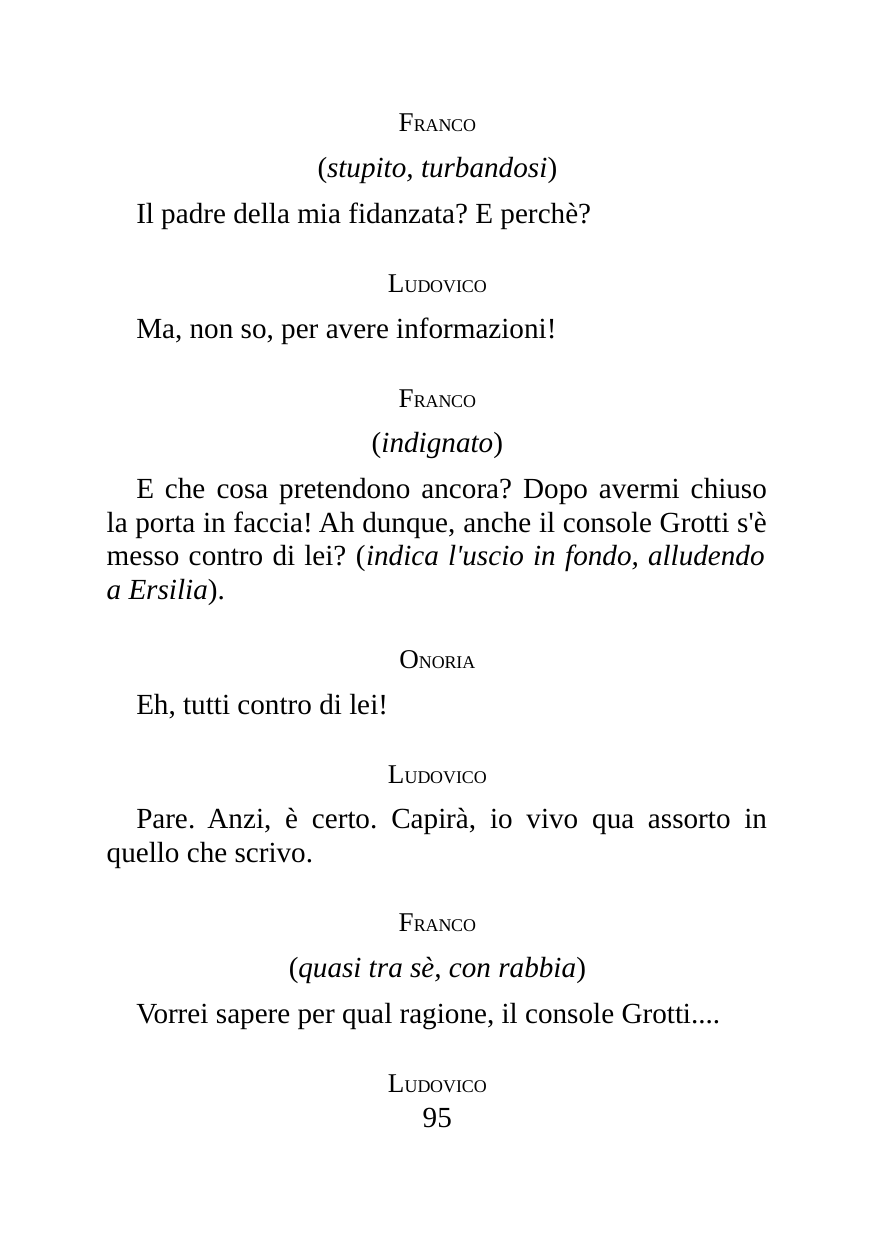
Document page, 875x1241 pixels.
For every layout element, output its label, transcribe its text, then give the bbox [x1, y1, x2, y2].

text Ludovico [106, 1067, 768, 1098]
text Franco [106, 382, 768, 413]
text (indignato) [106, 425, 768, 459]
text Ma, non so, per avere informazioni! [106, 311, 768, 344]
text Onoria [106, 643, 768, 674]
text Franco [106, 106, 768, 137]
text Vorrei sapere per qual ragione, il console Grotti.... [106, 996, 768, 1029]
text Ludovico [106, 267, 768, 298]
text Eh, tutti contro di lei! [106, 687, 768, 720]
text E che cosa pretendono ancora? Dopo avermi chiuso la porta in faccia! Ah dunque, anche il console Grotti s'è messo contro di lei? (indica l'uscio in fondo, alludendo a Ersilia). [106, 471, 768, 606]
text Pare. Anzi, è certo. Capirà, io vivo qua assorto in quello che scrivo. [106, 801, 768, 868]
text (quasi tra sè, con rabbia) [106, 950, 768, 983]
text Franco [106, 906, 768, 937]
text Il padre della mia fidanzata? E perchè? [106, 196, 768, 229]
text Ludovico [106, 758, 768, 789]
text (stupito, turbandosi) [106, 150, 768, 183]
